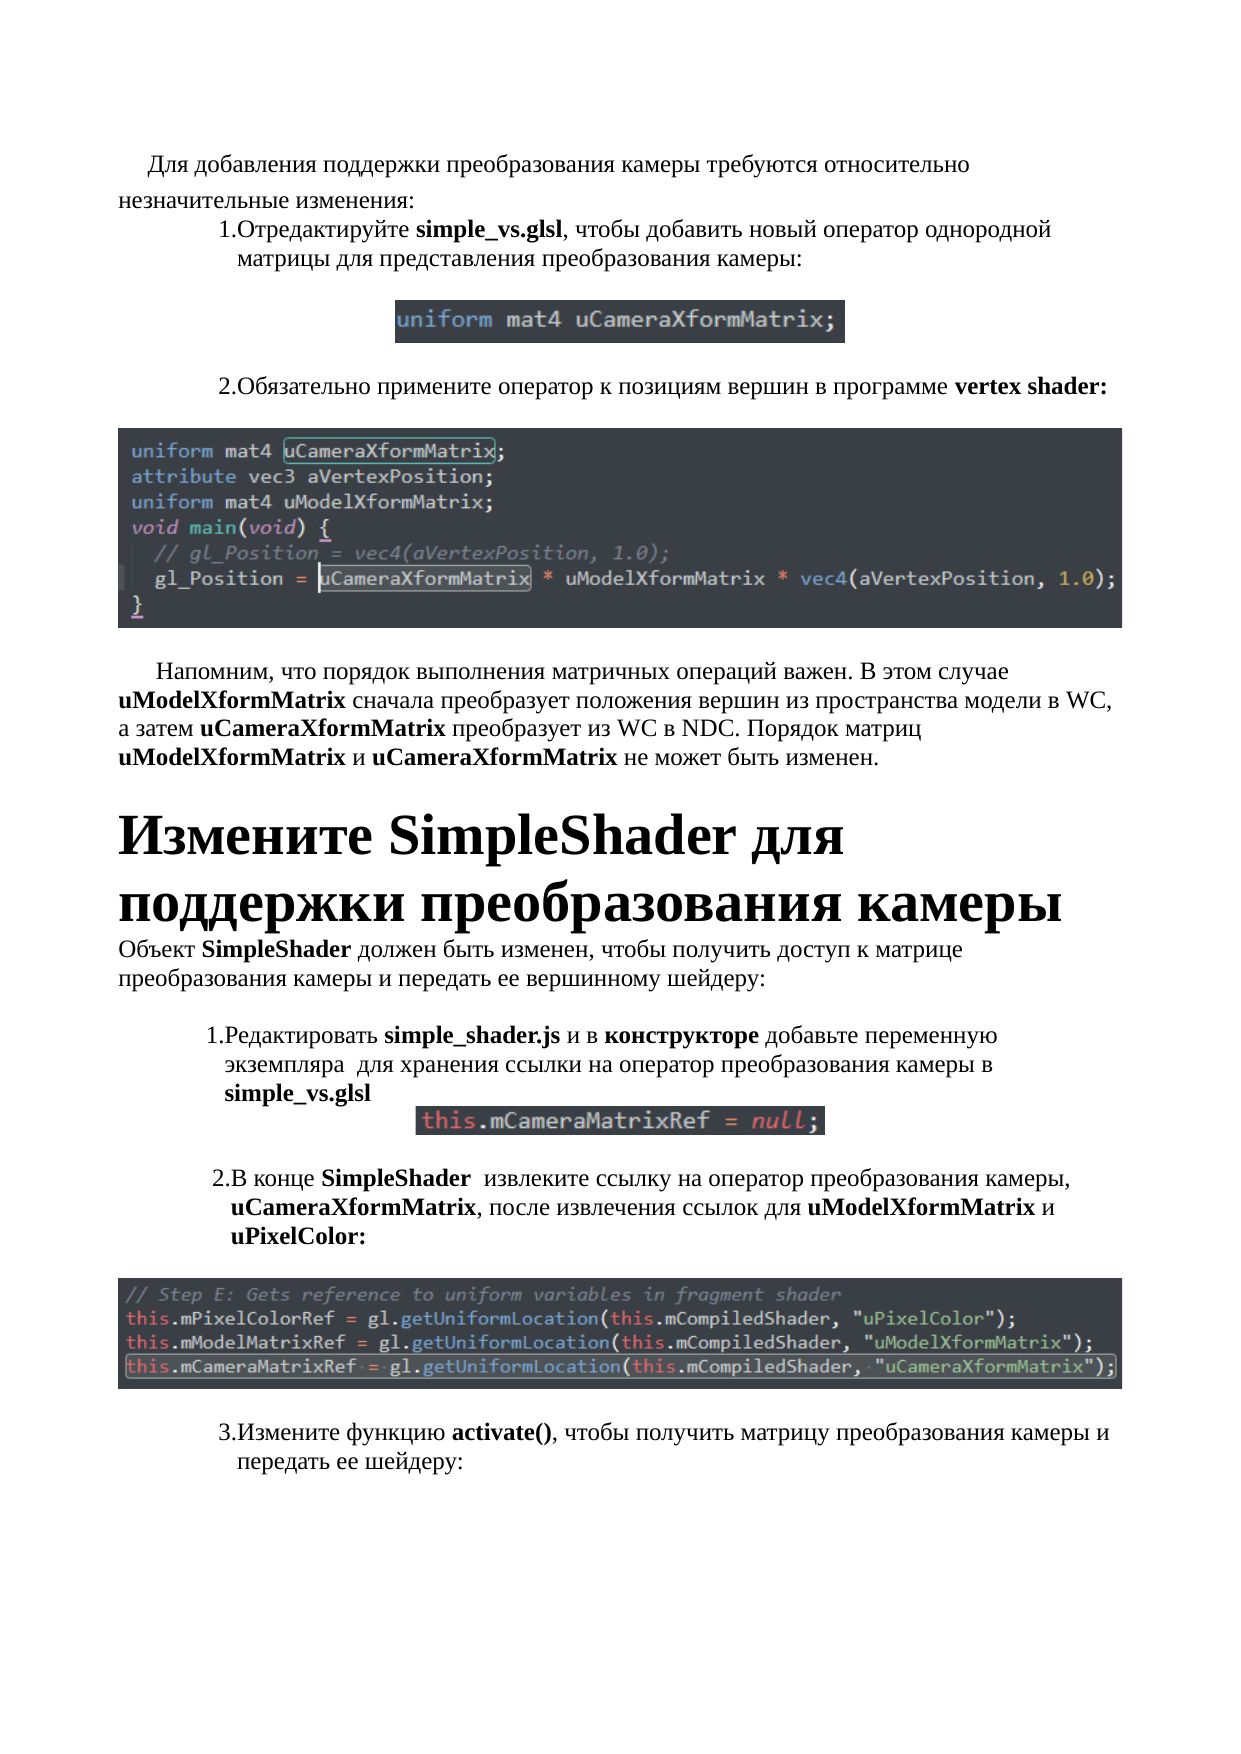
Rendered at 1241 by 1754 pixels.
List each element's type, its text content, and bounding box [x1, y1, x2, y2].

text Для добавления поддержки преобразования камеры требуются относительно незначительные изменения: [118, 118, 1122, 214]
list матрицы для представления преобразования камеры: [118, 243, 1122, 271]
list 1.Отредактируйте simple_vs.glsl, чтобы добавить новый оператор однородной [118, 214, 1122, 243]
picture [118, 428, 1123, 628]
text uCameraXformMatrix, после извлечения ссылок для uModelXformMatrix и [118, 1192, 1122, 1221]
text передать ее шейдеру: [118, 1446, 1122, 1474]
text 3.Измените функцию activate(), чтобы получить матрицу преобразования камеры и [118, 1417, 1122, 1446]
text Напомним, что порядок выполнения матричных операций важен. В этом случае uModelXformMatrix сначала преобразует положения вершин из пространства модели в WC, а затем uCameraXformMatrix преобразует из WC в NDC. Порядок матриц uModelXformMatrix и uCameraXformMatrix не может быть изменен. [118, 656, 1122, 771]
text 2.В конце SimpleShader извлеките ссылку на оператор преобразования камеры, [118, 1163, 1122, 1192]
text Измените SimpleShader для поддержки преобразования камеры [118, 800, 1122, 934]
text uPixelColor: [118, 1221, 1122, 1249]
picture [395, 300, 845, 343]
text Объект SimpleShader должен быть изменен, чтобы получить доступ к матрице преобразования камеры и передать ее вершинному шейдеру: [118, 934, 1122, 991]
text экземпляра для хранения ссылки на оператор преобразования камеры в [118, 1049, 1122, 1078]
picture [118, 1278, 1123, 1389]
text 1.Редактировать simple_shader.js и в конструкторе добавьте переменную [118, 1020, 1122, 1049]
picture [415, 1106, 825, 1135]
text simple_vs.glsl [118, 1078, 1122, 1106]
text 2.Обязательно примените оператор к позициям вершин в программе vertex shader: [118, 371, 1122, 400]
